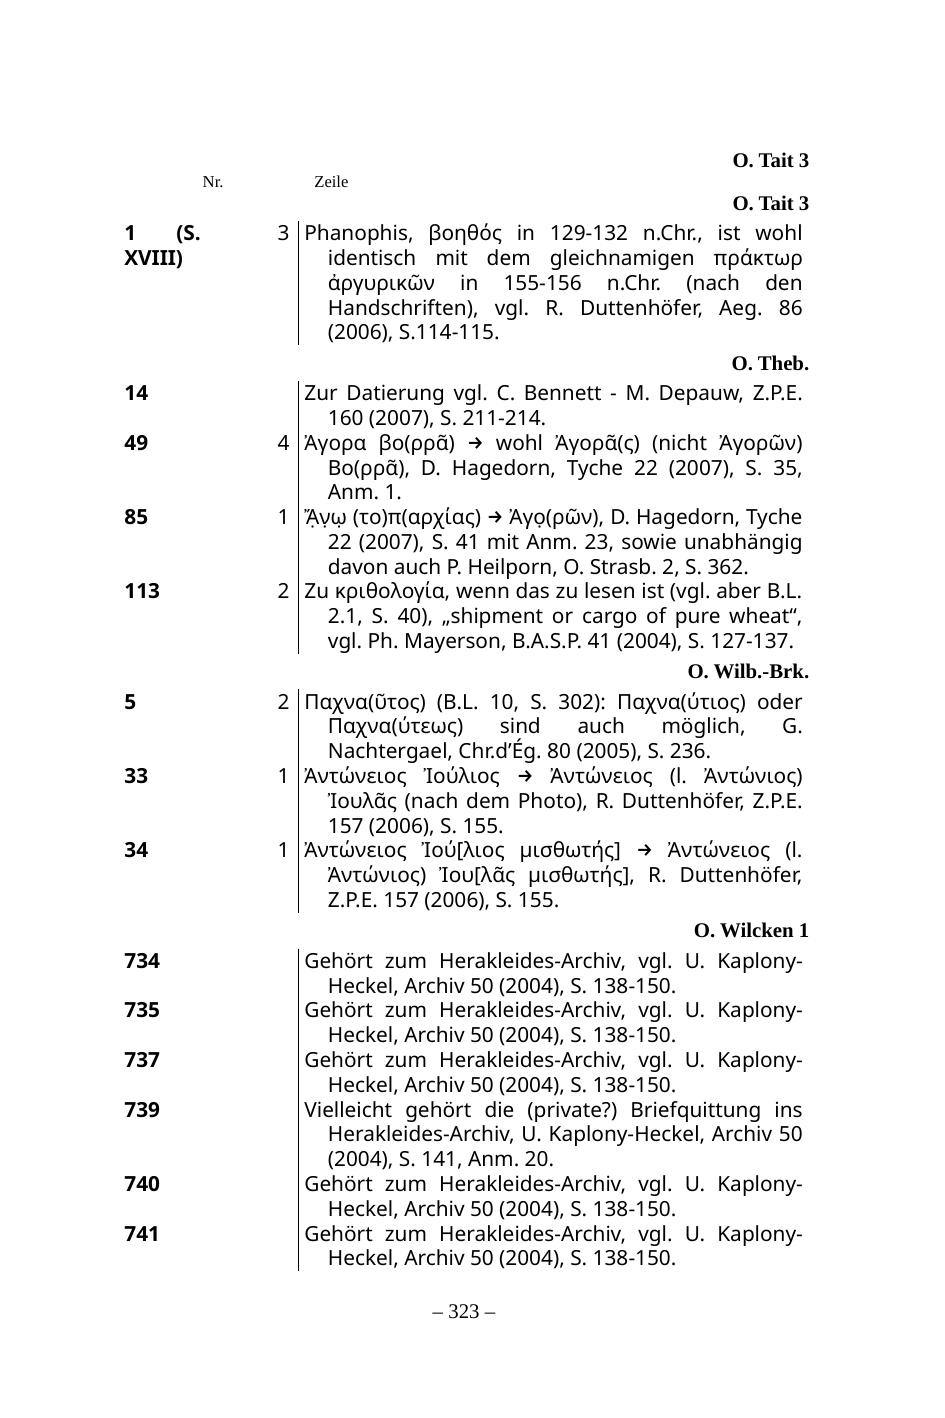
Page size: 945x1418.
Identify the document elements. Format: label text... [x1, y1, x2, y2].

table_cell 735 [118, 998, 207, 1048]
table_cell 1 [207, 505, 298, 579]
table_cell 741 [118, 1221, 207, 1271]
subtitle O. Wilb.-Brk. [118, 659, 809, 683]
table_cell Gehört zum Herakleides-Archiv, vgl. U. Kaplony-Heckel, Archiv 50 (2004), S. 138-150. [299, 1048, 809, 1097]
subtitle O. Tait 3 [118, 191, 809, 215]
table_header 5 [118, 689, 207, 764]
table_header 14 [118, 381, 207, 430]
table_cell Gehört zum Herakleides-Archiv, vgl. U. Kaplony-Heckel, Archiv 50 (2004), S. 138-150. [299, 1172, 809, 1221]
table_cell Ἀντώνειος Ἰού[λιος μισθωτής] → Ἀντώνειος (l. Ἀντώνιος) Ἰου[λᾶς μισθωτής], R. Duttenhöfer, Z.P.E. 157 (2006), S. 155. [299, 838, 809, 912]
table_cell 85 [118, 505, 207, 579]
table_cell Ἄ̣ν̣ω̣ (το)π(αρχίας) → Ἀγο̣(ρῶν), D. Hagedorn, Tyche 22 (2007), S. 41 mit Anm. 23, sowie unabhängig davon auch P. Heilporn, O. Strasb. 2, S. 362. [299, 505, 809, 579]
table_cell 49 [118, 430, 207, 505]
table_cell Gehört zum Herakleides-Archiv, vgl. U. Kaplony-Heckel, Archiv 50 (2004), S. 138-150. [299, 998, 809, 1048]
table_cell [207, 998, 298, 1048]
table_header [207, 381, 298, 430]
table_cell [207, 1172, 298, 1221]
table_cell [207, 1048, 298, 1097]
table_header 734 [118, 949, 207, 998]
table_cell 113 [118, 579, 207, 653]
table_cell Vielleicht gehört die (private?) Briefquittung ins Herakleides-Archiv, U. Kaplony-Heckel, Archiv 50 (2004), S. 141, Anm. 20. [299, 1097, 809, 1172]
table_header Zur Datierung vgl. C. Bennett - M. Depauw, Z.P.E. 160 (2007), S. 211-214. [299, 381, 809, 430]
table_cell 1 [207, 838, 298, 912]
table_header Phanophis, βοηθός in 129-132 n.Chr., ist wohl identisch mit dem gleichnamigen πράκτωρ ἀργυρικῶν in 155-156 n.Chr. (nach den Handschriften), vgl. R. Duttenhöfer, Aeg. 86 (2006), S.114-115. [299, 221, 809, 345]
table_cell Gehört zum Herakleides-Archiv, vgl. U. Kaplony-Heckel, Archiv 50 (2004), S. 138-150. [299, 1221, 809, 1271]
table_cell Ἀγορα βο(ρρᾶ) → wohl Ἀγορᾶ(ς) (nicht Ἀγορῶν) Βο(ρρᾶ), D. Hagedorn, Tyche 22 (2007), S. 35, Anm. 1. [299, 430, 809, 505]
table_header 1 (S. XVIII) [118, 221, 207, 345]
table_header Gehört zum Herakleides-Archiv, vgl. U. Kaplony-Heckel, Archiv 50 (2004), S. 138-150. [299, 949, 809, 998]
table_cell [207, 1097, 298, 1172]
table_header Παχνα(ῦτος) (B.L. 10, S. 302): Παχνα(ύτιος) oder Παχνα(ύτεως) sind auch möglich, G. Nachtergael, Chr.d’Ég. 80 (2005), S. 236. [299, 689, 809, 764]
table_cell 737 [118, 1048, 207, 1097]
table_header [207, 949, 298, 998]
table_cell 34 [118, 838, 207, 912]
table_cell 33 [118, 764, 207, 838]
table_cell 4 [207, 430, 298, 505]
table_header 3 [207, 221, 298, 345]
table_cell 740 [118, 1172, 207, 1221]
table_cell Ἀντώνειος Ἰούλιος → Ἀντώνειος (l. Ἀντώνιος) Ἰουλᾶς (nach dem Photo), R. Duttenhöfer, Z.P.E. 157 (2006), S. 155. [299, 764, 809, 838]
table_header 2 [207, 689, 298, 764]
subtitle O. Theb. [118, 351, 809, 375]
table_cell 739 [118, 1097, 207, 1172]
subtitle O. Wilcken 1 [118, 918, 809, 942]
table_cell 1 [207, 764, 298, 838]
table_cell 2 [207, 579, 298, 653]
table_cell Zu κριθολογία, wenn das zu lesen ist (vgl. aber B.L. 2.1, S. 40), „shipment or cargo of pure wheat“, vgl. Ph. Mayerson, B.A.S.P. 41 (2004), S. 127-137. [299, 579, 809, 653]
table_cell [207, 1221, 298, 1271]
